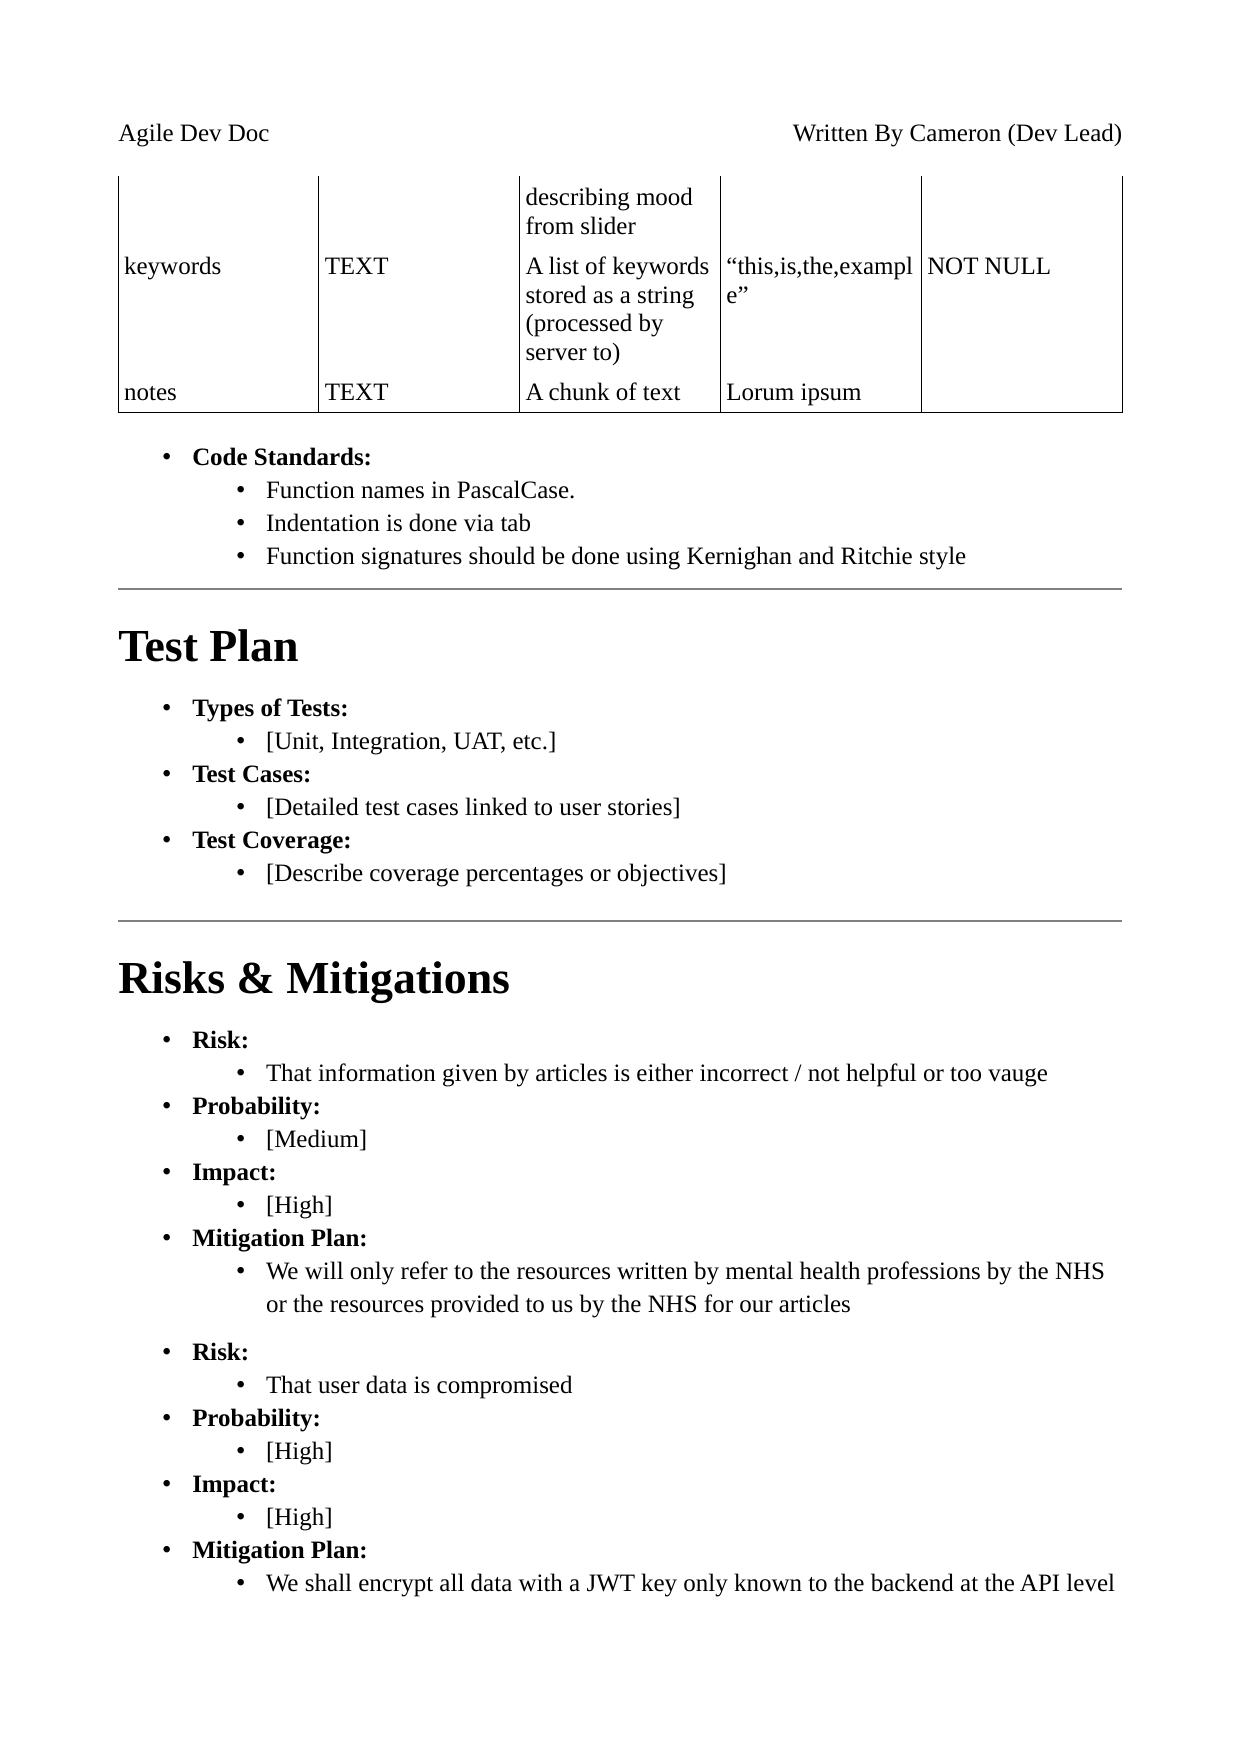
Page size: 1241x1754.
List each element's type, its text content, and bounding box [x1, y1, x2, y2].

table_cell [922, 372, 1122, 412]
list Code Standards: [162, 442, 1122, 471]
table_cell A chunk of text [520, 372, 720, 412]
list Risk: [162, 1337, 1122, 1366]
table_cell A list of keywords stored as a string (processed by server to) [520, 245, 720, 372]
list [High] [236, 1502, 1122, 1531]
list Types of Tests: [162, 693, 1122, 722]
list That user data is compromised [236, 1370, 1122, 1399]
list [Detailed test cases linked to user stories] [236, 792, 1122, 821]
list [High] [236, 1436, 1122, 1465]
text Risks & Mitigations [118, 950, 1122, 1003]
table_cell [119, 176, 318, 245]
list Indentation is done via tab [236, 508, 1122, 537]
list That information given by articles is either incorrect / not helpful or too vauge [236, 1058, 1122, 1087]
list Test Coverage: [162, 825, 1122, 854]
list Impact: [162, 1157, 1122, 1186]
list [High] [236, 1190, 1122, 1219]
table_cell NOT NULL [922, 245, 1122, 372]
list Test Cases: [162, 759, 1122, 788]
table_cell [721, 176, 921, 245]
list Function names in PascalCase. [236, 475, 1122, 503]
table_cell describing mood from slider [520, 176, 720, 245]
list We will only refer to the resources written by mental health professions by the NHS or the resources provided to us by the NHS for our articles [236, 1256, 1122, 1318]
list Mitigation Plan: [162, 1535, 1122, 1564]
list Probability: [162, 1091, 1122, 1120]
table_cell [319, 176, 519, 245]
list We shall encrypt all data with a JWT key only known to the backend at the API level [236, 1568, 1122, 1597]
list Probability: [162, 1403, 1122, 1432]
list [Medium] [236, 1124, 1122, 1153]
text Test Plan [118, 618, 1122, 671]
list Mitigation Plan: [162, 1223, 1122, 1252]
table_cell [922, 176, 1122, 245]
table_cell “this,is,the,example” [721, 245, 921, 372]
list [Describe coverage percentages or objectives] [236, 858, 1122, 887]
list Function signatures should be done using Kernighan and Ritchie style [236, 541, 1122, 569]
table_cell notes [119, 372, 318, 412]
list [Unit, Integration, UAT, etc.] [236, 726, 1122, 755]
table_cell TEXT [319, 245, 519, 372]
table_cell Lorum ipsum [721, 372, 921, 412]
list Impact: [162, 1469, 1122, 1498]
table_cell TEXT [319, 372, 519, 412]
table_cell keywords [119, 245, 318, 372]
list Risk: [162, 1025, 1122, 1054]
